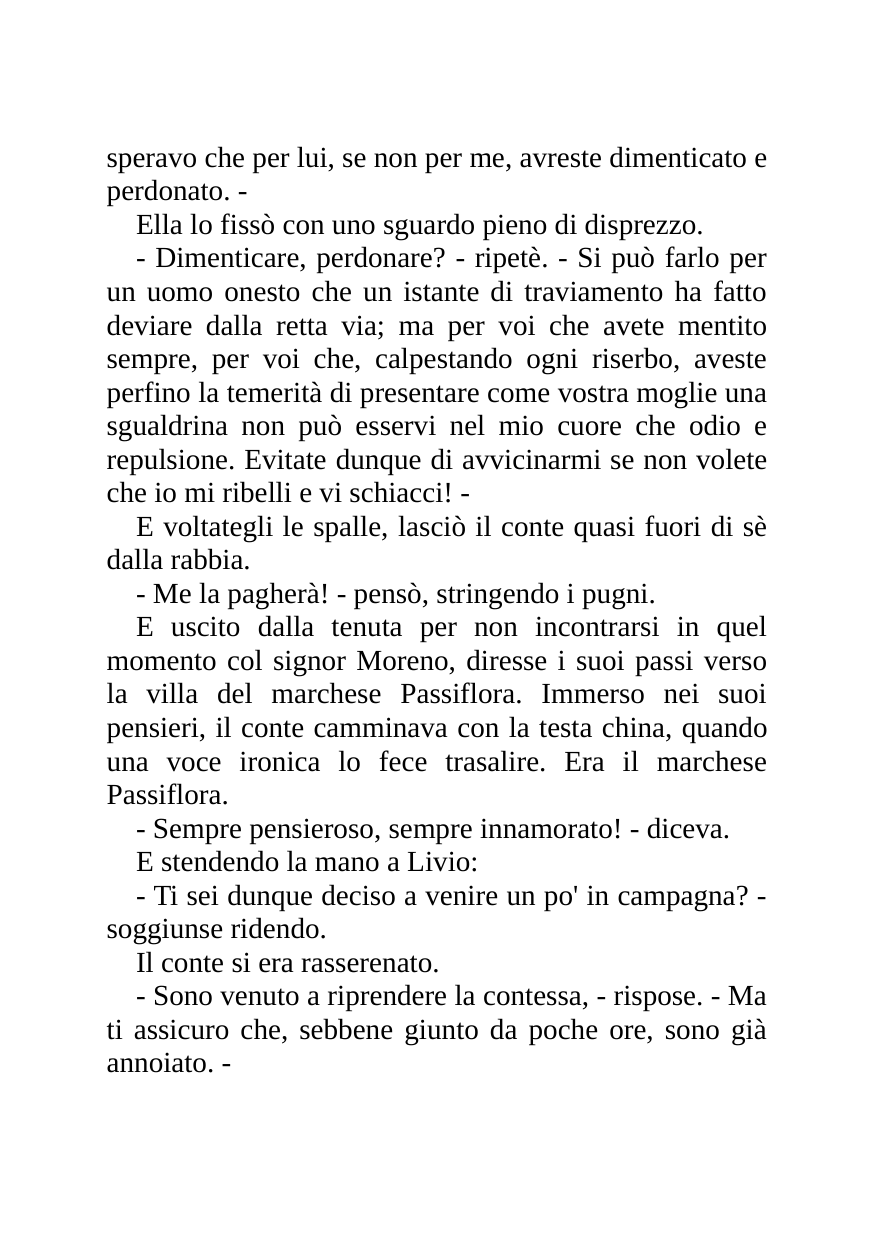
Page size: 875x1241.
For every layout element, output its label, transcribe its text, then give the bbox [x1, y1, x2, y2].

text E voltategli le spalle, lasciò il conte quasi fuori di sè dalla rabbia. [106, 509, 768, 576]
text Il conte si era rasserenato. [106, 945, 768, 978]
text - Sono venuto a riprendere la contessa, - rispose. - Ma ti assicuro che, sebbene giunto da poche ore, sono già annoiato. - [106, 978, 768, 1079]
text - Me la pagherà! - pensò, stringendo i pugni. [106, 576, 768, 609]
text E uscito dalla tenuta per non incontrarsi in quel momento col signor Moreno, diresse i suoi passi verso la villa del marchese Passiflora. Immerso nei suoi pensieri, il conte camminava con la testa china, quando una voce ironica lo fece trasalire. Era il marchese Passiflora. [106, 609, 768, 811]
text - Sempre pensieroso, sempre innamorato! - diceva. [106, 811, 768, 844]
text - Dimenticare, perdonare? - ripetè. - Si può farlo per un uomo onesto che un istante di traviamento ha fatto deviare dalla retta via; ma per voi che avete mentito sempre, per voi che, calpestando ogni riserbo, aveste perfino la temerità di presentare come vostra moglie una sgualdrina non può esservi nel mio cuore che odio e repulsione. Evitate dunque di avvicinarmi se non volete che io mi ribelli e vi schiacci! - [106, 241, 768, 509]
text speravo che per lui, se non per me, avreste dimenticato e perdonato. - [106, 140, 768, 207]
text Ella lo fissò con uno sguardo pieno di disprezzo. [106, 207, 768, 241]
text - Ti sei dunque deciso a venire un po' in campagna? - soggiunse ridendo. [106, 878, 768, 945]
text E stendendo la mano a Livio: [106, 844, 768, 878]
